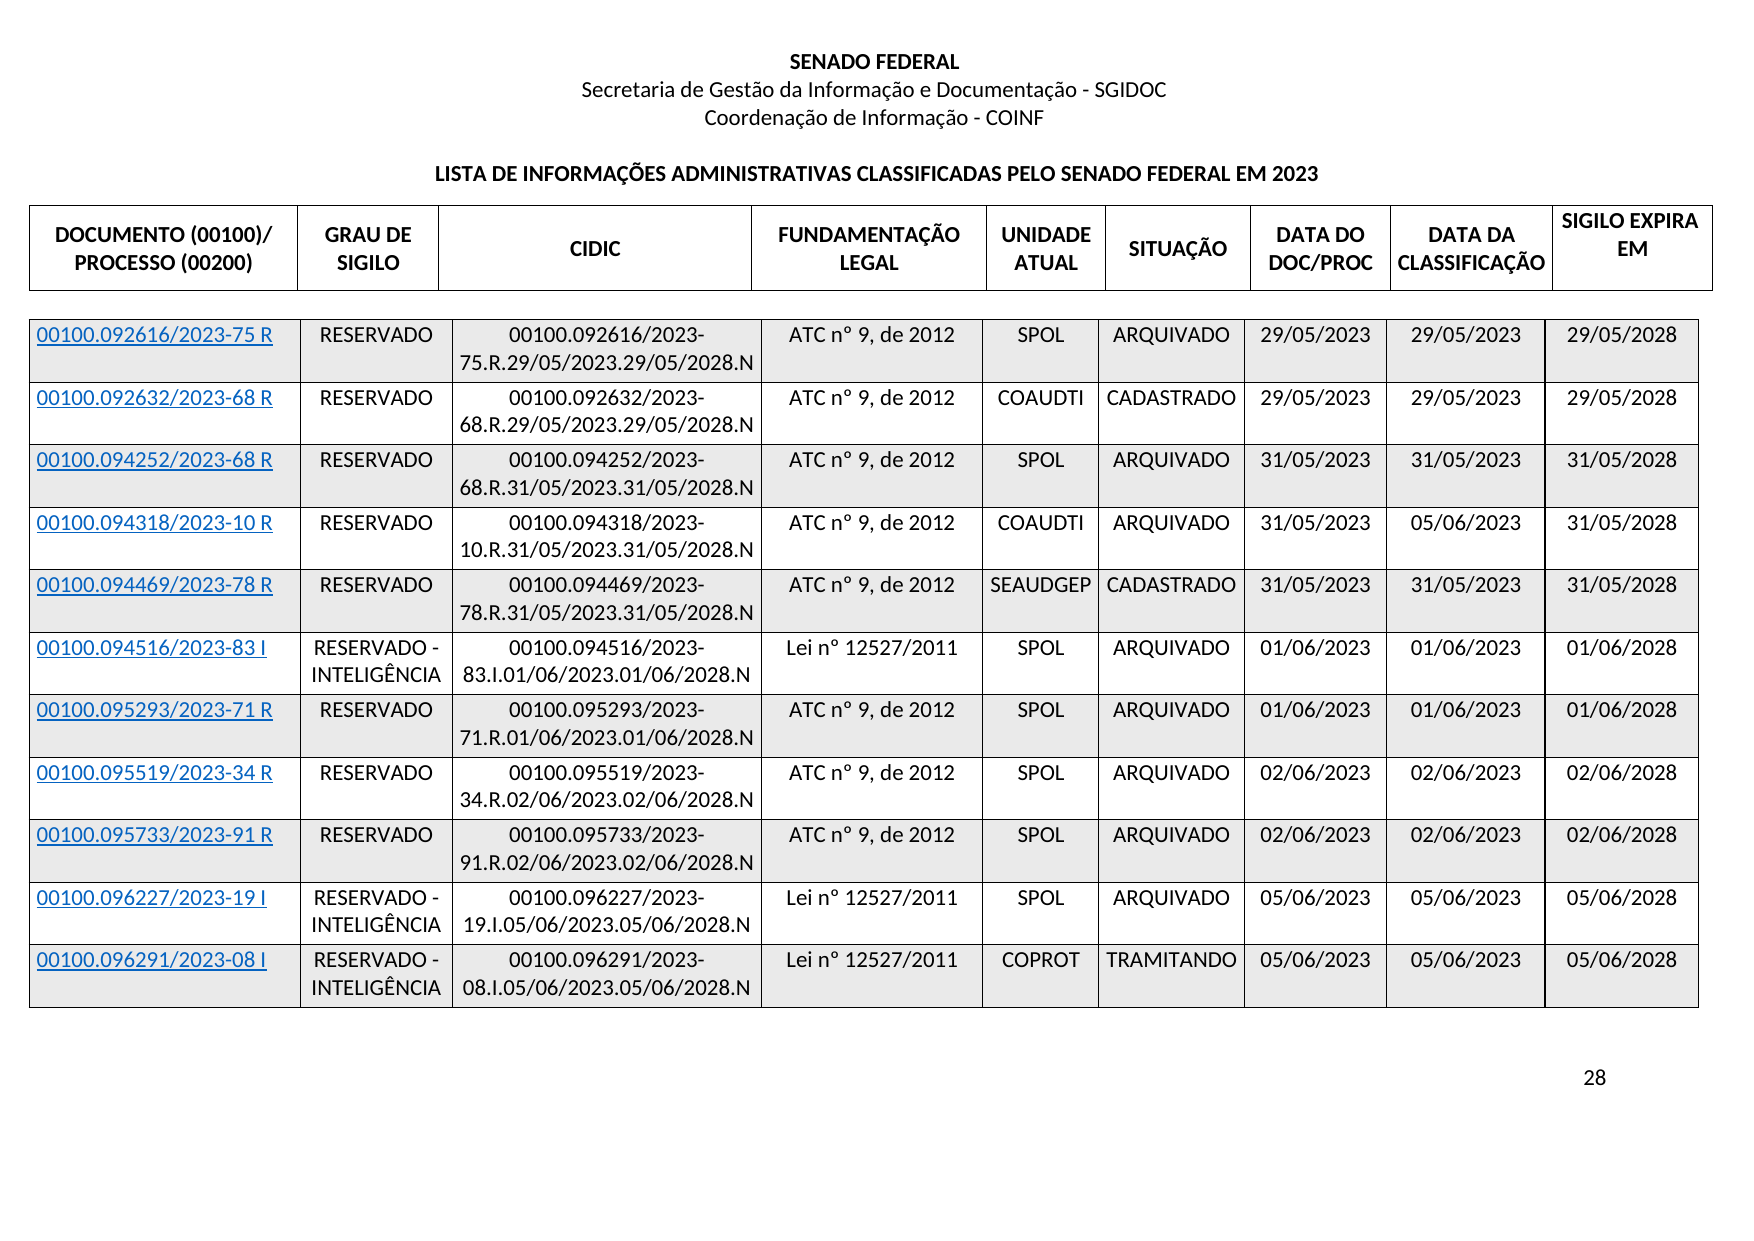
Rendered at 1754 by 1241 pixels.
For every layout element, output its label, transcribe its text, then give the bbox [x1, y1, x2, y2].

table_cell 05/06/2028 [1546, 883, 1698, 944]
table_cell SPOL [983, 633, 1098, 694]
table_cell 29/05/2028 [1546, 383, 1698, 444]
table_cell ARQUIVADO [1099, 508, 1244, 569]
table_cell 00100.096291/2023-08 I [30, 945, 300, 1007]
table_cell 00100.096291/2023-08.I.05/06/2023.05/06/2028.N [453, 945, 761, 1007]
table_cell ATC nº 9, de 2012 [762, 820, 982, 882]
table_cell ATC nº 9, de 2012 [762, 320, 982, 382]
table_cell CADASTRADO [1099, 383, 1244, 444]
table_cell [1699, 382, 1713, 444]
table_cell RESERVADO - INTELIGÊNCIA [301, 633, 452, 694]
table_cell 00100.094516/2023-83.I.01/06/2023.01/06/2028.N [453, 633, 761, 694]
table_cell 31/05/2028 [1546, 445, 1698, 507]
table_cell SPOL [983, 820, 1098, 882]
table_cell RESERVADO [301, 570, 452, 632]
table_cell 00100.094516/2023-83 I [30, 633, 300, 694]
table_cell TRAMITANDO [1099, 945, 1244, 1007]
table_cell 01/06/2023 [1387, 695, 1544, 757]
table_cell 00100.094469/2023-78.R.31/05/2023.31/05/2028.N [453, 570, 761, 632]
table_cell ARQUIVADO [1099, 695, 1244, 757]
table_cell ARQUIVADO [1099, 445, 1244, 507]
table_cell 05/06/2023 [1245, 945, 1386, 1007]
table_cell 00100.092632/2023-68 R [30, 383, 300, 444]
table_cell 29/05/2023 [1387, 320, 1544, 382]
table_cell RESERVADO [301, 758, 452, 819]
table_cell Lei nº 12527/2011 [762, 633, 982, 694]
table_cell 02/06/2023 [1245, 758, 1386, 819]
table_cell RESERVADO [301, 445, 452, 507]
table_cell Lei nº 12527/2011 [762, 883, 982, 944]
table_cell 00100.096227/2023-19 I [30, 883, 300, 944]
table_cell 02/06/2023 [1387, 820, 1544, 882]
table_cell 29/05/2028 [1546, 320, 1698, 382]
table_cell 31/05/2023 [1387, 445, 1544, 507]
table_cell Lei nº 12527/2011 [762, 945, 982, 1007]
table_cell ATC nº 9, de 2012 [762, 445, 982, 507]
table_cell 05/06/2023 [1387, 883, 1544, 944]
table_cell 00100.094252/2023-68.R.31/05/2023.31/05/2028.N [453, 445, 761, 507]
table_cell 01/06/2028 [1546, 695, 1698, 757]
table_cell COPROT [983, 945, 1098, 1007]
table_cell ATC nº 9, de 2012 [762, 570, 982, 632]
table_cell 00100.095519/2023-34.R.02/06/2023.02/06/2028.N [453, 758, 761, 819]
table_cell [1699, 882, 1713, 944]
table_cell 31/05/2028 [1546, 508, 1698, 569]
table_cell SPOL [983, 695, 1098, 757]
table_cell 05/06/2028 [1546, 945, 1698, 1007]
table_cell [1699, 507, 1713, 569]
table_cell RESERVADO [301, 508, 452, 569]
table_cell RESERVADO [301, 695, 452, 757]
table_cell 05/06/2023 [1387, 945, 1544, 1007]
table_cell 00100.094318/2023-10 R [30, 508, 300, 569]
table_cell 00100.092632/2023-68.R.29/05/2023.29/05/2028.N [453, 383, 761, 444]
table_cell 00100.095733/2023-91.R.02/06/2023.02/06/2028.N [453, 820, 761, 882]
table_cell [1699, 944, 1713, 1007]
table_cell RESERVADO - INTELIGÊNCIA [301, 945, 452, 1007]
table_cell ARQUIVADO [1099, 820, 1244, 882]
table_cell 31/05/2023 [1245, 570, 1386, 632]
table_cell ARQUIVADO [1099, 320, 1244, 382]
table_cell 01/06/2023 [1245, 695, 1386, 757]
table_cell 01/06/2023 [1245, 633, 1386, 694]
table_cell RESERVADO [301, 320, 452, 382]
table_cell [1699, 569, 1713, 632]
table_cell RESERVADO - INTELIGÊNCIA [301, 883, 452, 944]
table_cell RESERVADO [301, 820, 452, 882]
table_cell 31/05/2028 [1546, 570, 1698, 632]
table_cell 31/05/2023 [1245, 445, 1386, 507]
table_cell 00100.094318/2023-10.R.31/05/2023.31/05/2028.N [453, 508, 761, 569]
table_cell [1699, 694, 1713, 757]
table_cell SPOL [983, 320, 1098, 382]
table_cell ARQUIVADO [1099, 883, 1244, 944]
table_cell 02/06/2028 [1546, 758, 1698, 819]
table_cell 01/06/2028 [1546, 633, 1698, 694]
table_cell [1699, 319, 1713, 382]
table_cell [1699, 757, 1713, 819]
table_cell 00100.096227/2023-19.I.05/06/2023.05/06/2028.N [453, 883, 761, 944]
table_cell ATC nº 9, de 2012 [762, 758, 982, 819]
table_cell SPOL [983, 445, 1098, 507]
table_cell SPOL [983, 758, 1098, 819]
table_cell 00100.092616/2023-75 R [30, 320, 300, 382]
table_cell 00100.095293/2023-71.R.01/06/2023.01/06/2028.N [453, 695, 761, 757]
table_cell [1699, 444, 1713, 507]
table_cell ATC nº 9, de 2012 [762, 383, 982, 444]
table_cell 00100.094252/2023-68 R [30, 445, 300, 507]
table_cell 29/05/2023 [1245, 320, 1386, 382]
table_cell 31/05/2023 [1245, 508, 1386, 569]
table_cell 29/05/2023 [1387, 383, 1544, 444]
table_cell 02/06/2023 [1387, 758, 1544, 819]
table_cell 29/05/2023 [1245, 383, 1386, 444]
table_cell 00100.092616/2023-75.R.29/05/2023.29/05/2028.N [453, 320, 761, 382]
table_cell COAUDTI [983, 508, 1098, 569]
table_cell 01/06/2023 [1387, 633, 1544, 694]
table_cell SPOL [983, 883, 1098, 944]
table_cell 31/05/2023 [1387, 570, 1544, 632]
table_cell 02/06/2023 [1245, 820, 1386, 882]
table_cell 05/06/2023 [1387, 508, 1544, 569]
table_cell 05/06/2023 [1245, 883, 1386, 944]
table_cell 00100.094469/2023-78 R [30, 570, 300, 632]
table_cell COAUDTI [983, 383, 1098, 444]
table_cell ARQUIVADO [1099, 633, 1244, 694]
table_cell CADASTRADO [1099, 570, 1244, 632]
table_cell ATC nº 9, de 2012 [762, 695, 982, 757]
table_cell [1699, 819, 1713, 882]
table_cell 00100.095733/2023-91 R [30, 820, 300, 882]
table_cell [1699, 632, 1713, 694]
table_cell ATC nº 9, de 2012 [762, 508, 982, 569]
table_cell 02/06/2028 [1546, 820, 1698, 882]
table_cell SEAUDGEP [983, 570, 1098, 632]
table_cell ARQUIVADO [1099, 758, 1244, 819]
table_cell RESERVADO [301, 383, 452, 444]
table_cell 00100.095293/2023-71 R [30, 695, 300, 757]
table_cell 00100.095519/2023-34 R [30, 758, 300, 819]
